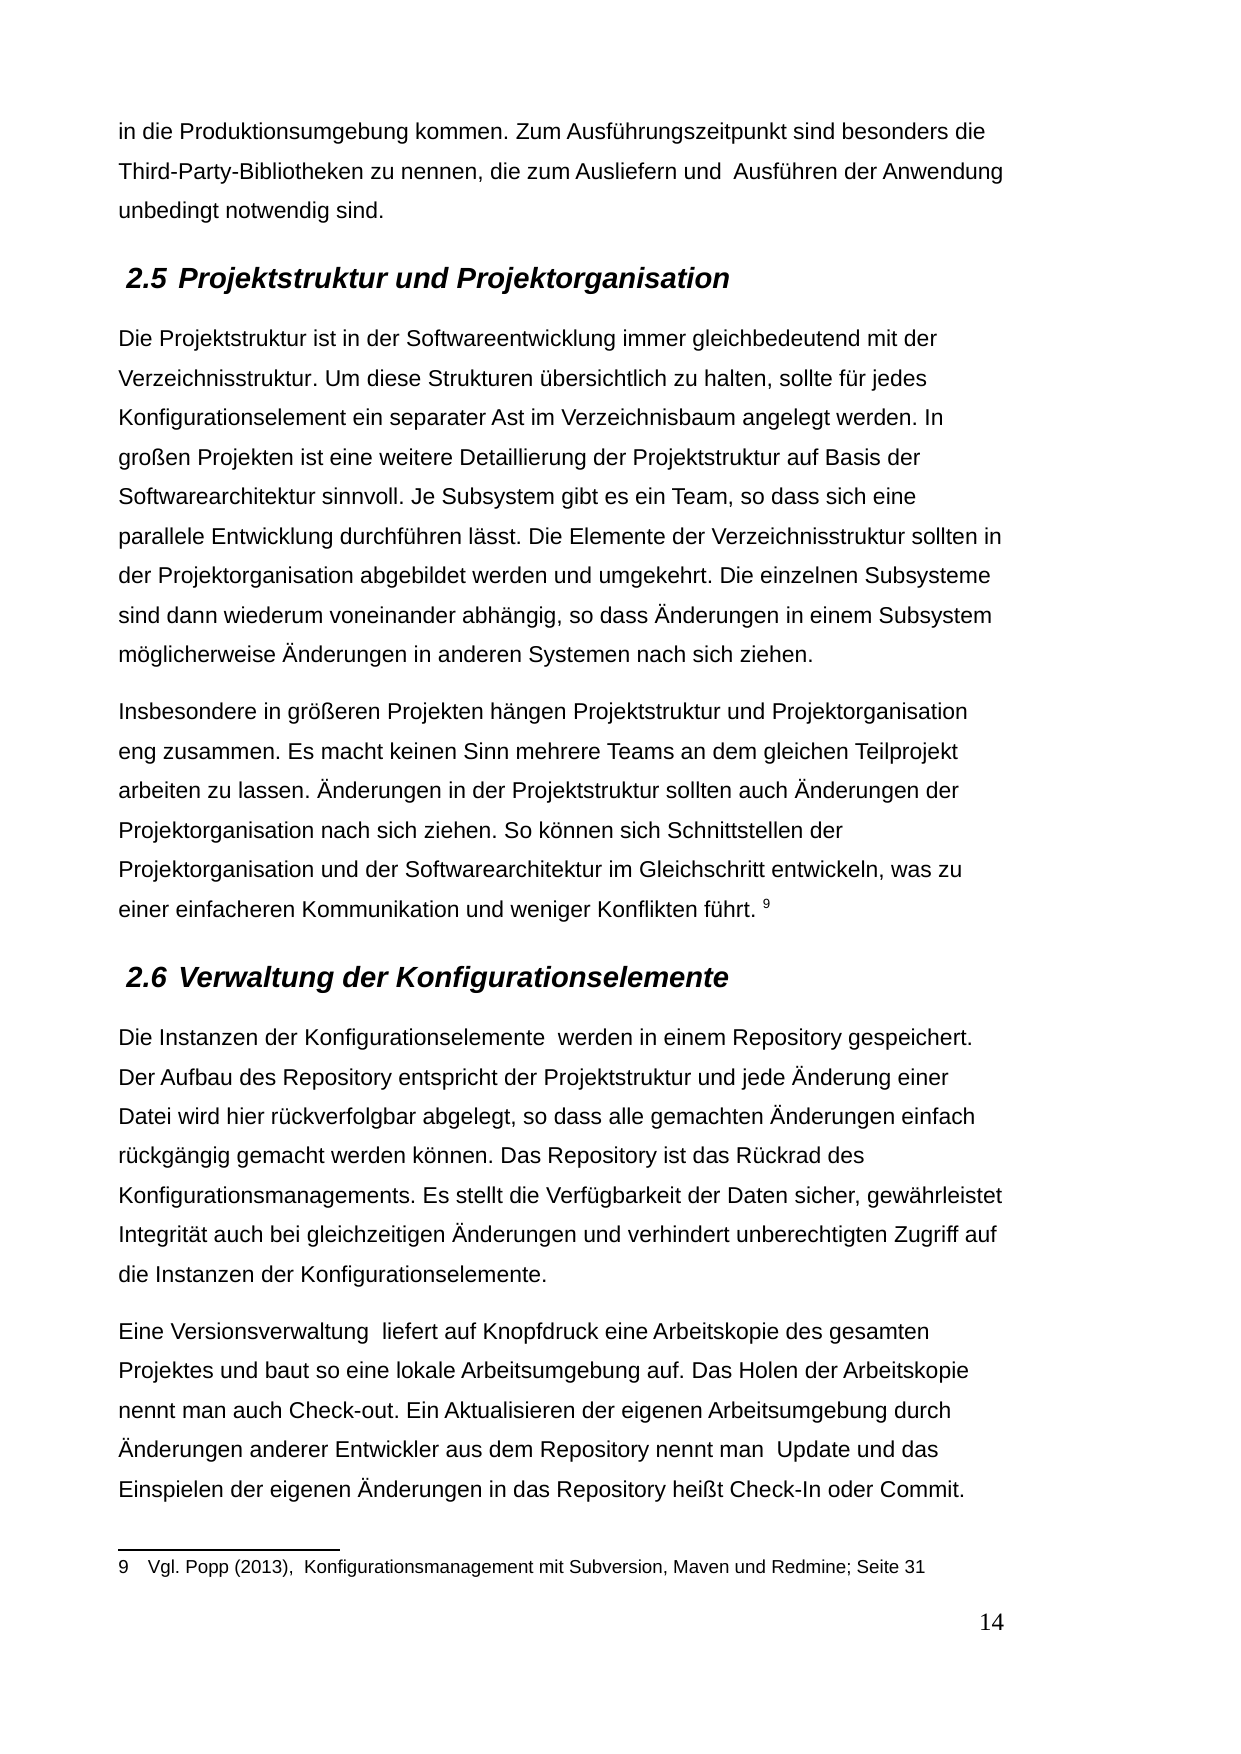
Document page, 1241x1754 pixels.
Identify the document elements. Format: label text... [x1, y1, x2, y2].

text Insbesondere in größeren Projekten hängen Projektstruktur und Projektorganisation eng zusammen. Es macht keinen Sinn mehrere Teams an dem gleichen Teilprojekt arbeiten zu lassen. Änderungen in der Projektstruktur sollten auch Änderungen der Projektorganisation nach sich ziehen. So können sich Schnittstellen der Projektorganisation und der Softwarearchitektur im Gleichschritt entwickeln, was zu einer einfacheren Kommunikation und weniger Konflikten führt. [118, 698, 1004, 922]
subtitle Verwaltung der Konfigurationselemente [118, 960, 1004, 994]
text Vgl. Popp (2013), Konfigurationsmanagement mit Subversion, Maven und Redmine; Seite 31 [118, 1556, 1004, 1578]
text Die Projektstruktur ist in der Softwareentwicklung immer gleichbedeutend mit der Verzeichnisstruktur. Um diese Strukturen übersichtlich zu halten, sollte für jedes Konfigurationselement ein separater Ast im Verzeichnisbaum angelegt werden. In großen Projekten ist eine weitere Detaillierung der Projektstruktur auf Basis der Softwarearchitektur sinnvoll. Je Subsystem gibt es ein Team, so dass sich eine parallele Entwicklung durchführen lässt. Die Elemente der Verzeichnisstruktur sollten in der Projektorganisation abgebildet werden und umgekehrt. Die einzelnen Subsysteme sind dann wiederum voneinander abhängig, so dass Änderungen in einem Subsystem möglicherweise Änderungen in anderen Systemen nach sich ziehen. [118, 325, 1004, 667]
text Eine Versionsverwaltung liefert auf Knopfdruck eine Arbeitskopie des gesamten Projektes und baut so eine lokale Arbeitsumgebung auf. Das Holen der Arbeitskopie nennt man auch Check-out. Ein Aktualisieren der eigenen Arbeitsumgebung durch Änderungen anderer Entwickler aus dem Repository nennt man Update und das Einspielen der eigenen Änderungen in das Repository heißt Check-In oder Commit. [118, 1318, 1004, 1502]
subtitle Projektstruktur und Projektorganisation [118, 262, 1004, 295]
text in die Produktionsumgebung kommen. Zum Ausführungszeitpunkt sind besonders die Third-Party-Bibliotheken zu nennen, die zum Ausliefern und Ausführen der Anwendung unbedingt notwendig sind. [118, 118, 1004, 223]
text Die Instanzen der Konfigurationselemente werden in einem Repository gespeichert. Der Aufbau des Repository entspricht der Projektstruktur und jede Änderung einer Datei wird hier rückverfolgbar abgelegt, so dass alle gemachten Änderungen einfach rückgängig gemacht werden können. Das Repository ist das Rückrad des Konfigurationsmanagements. Es stellt die Verfügbarkeit der Daten sicher, gewährleistet Integrität auch bei gleichzeitigen Änderungen und verhindert unberechtigten Zugriff auf die Instanzen der Konfigurationselemente. [118, 1024, 1004, 1287]
